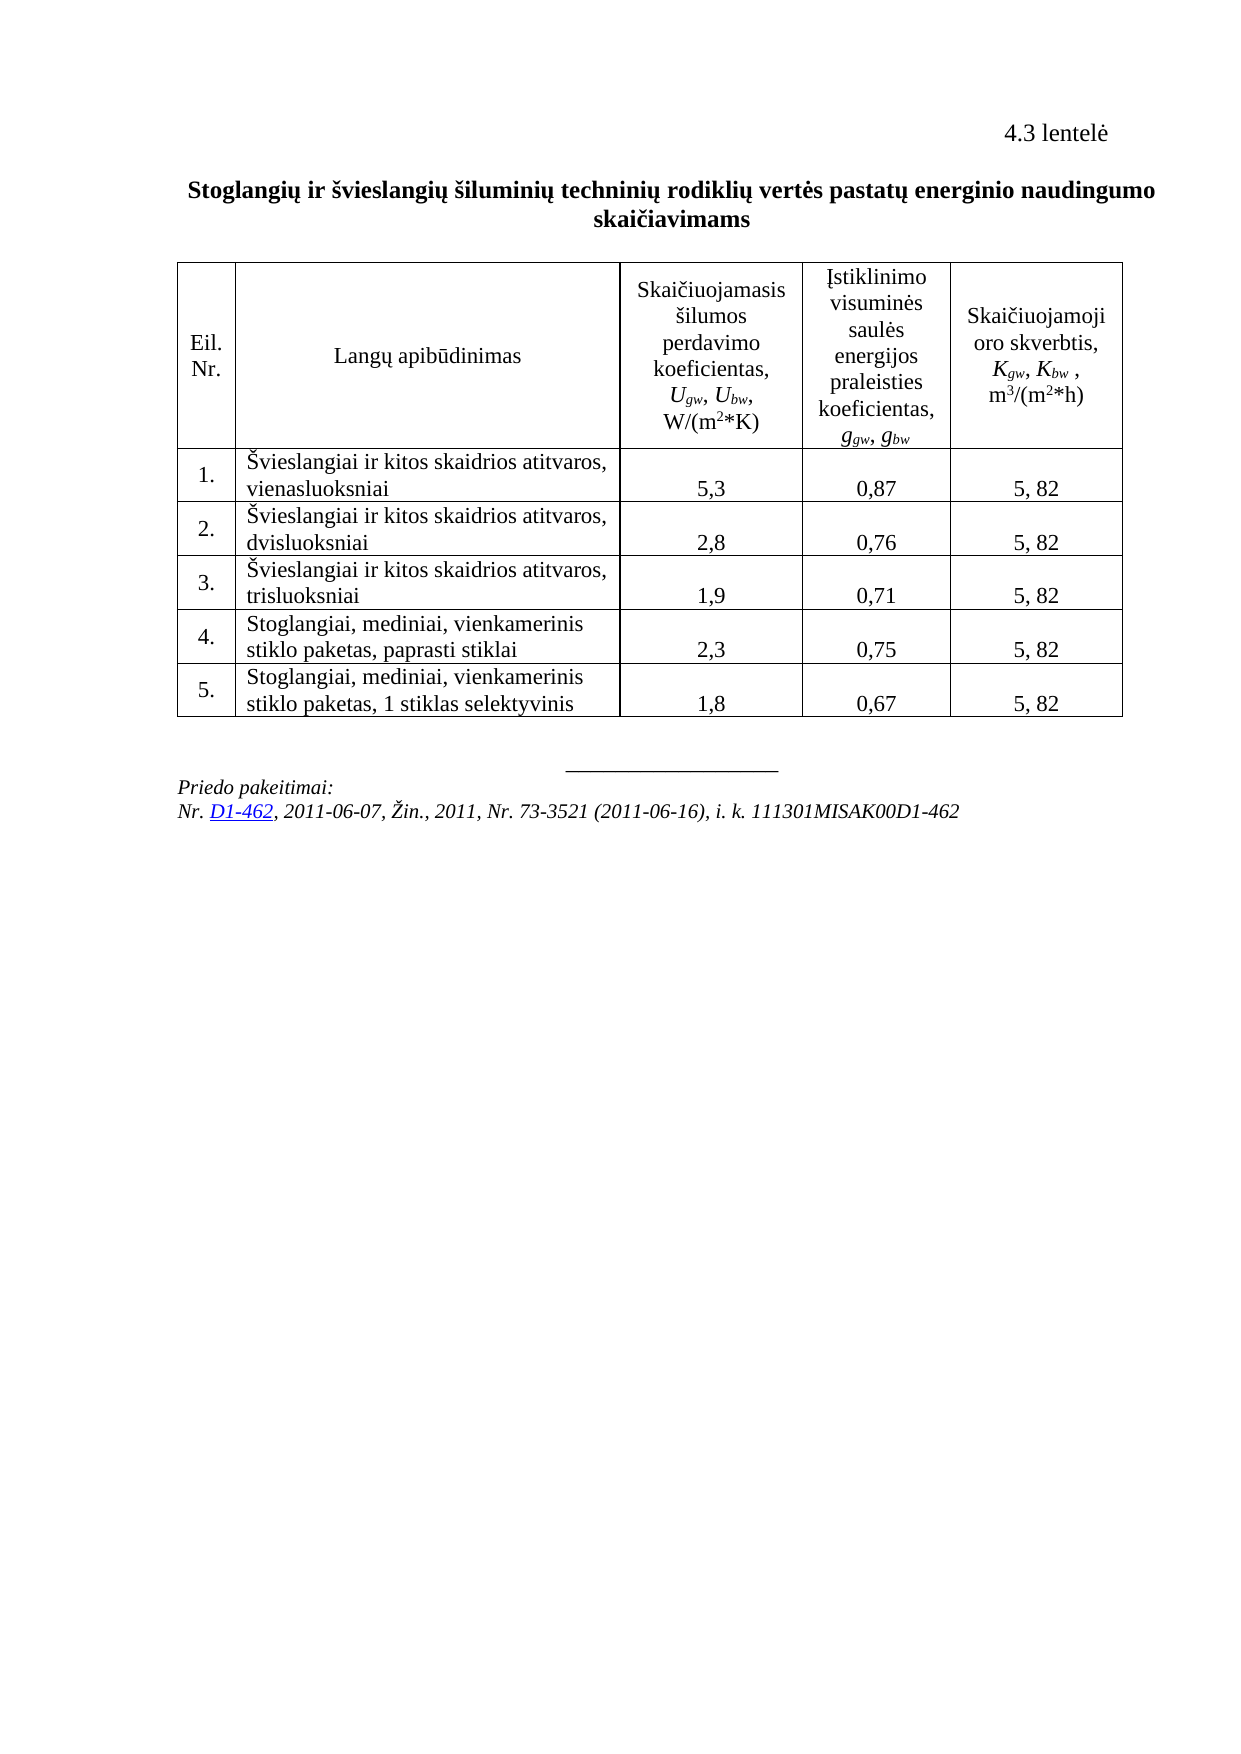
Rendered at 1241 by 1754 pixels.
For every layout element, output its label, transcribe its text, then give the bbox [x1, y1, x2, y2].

table_cell 0,71 [803, 556, 950, 609]
table_cell 0,87 [803, 449, 950, 501]
table_cell 5, 82 [951, 610, 1122, 662]
table_cell Švieslangiai ir kitos skaidrios atitvaros, dvisluoksniai [236, 502, 619, 555]
table_cell 1,9 [621, 556, 802, 609]
table_cell 2. [178, 502, 235, 555]
table_cell 5, 82 [951, 502, 1122, 555]
table_header Skaičiuojamasis šilumos perdavimo koeficientas, Ugw, Ubw, W/(m2*K) [621, 263, 802, 447]
table_cell Stoglangiai, mediniai, vienkamerinis stiklo paketas, 1 stiklas selektyvinis [236, 664, 619, 716]
table_cell Stoglangiai, mediniai, vienkamerinis stiklo paketas, paprasti stiklai [236, 610, 619, 662]
table_cell 3. [178, 556, 235, 609]
text 4.3 lentelė [177, 118, 1166, 147]
table_cell 0,76 [803, 502, 950, 555]
table_cell 5, 82 [951, 664, 1122, 716]
table_header Skaičiuojamoji oro skverbtis, Kgw, Kbw , m3/(m2*h) [951, 263, 1122, 447]
table_cell 4. [178, 610, 235, 662]
table_cell 5. [178, 664, 235, 716]
table_cell 5, 82 [951, 556, 1122, 609]
table_cell 2,3 [621, 610, 802, 662]
table_cell 1. [178, 449, 235, 501]
table_cell 5,3 [621, 449, 802, 501]
table_header Įstiklinimo visuminės saulės energijos praleisties koeficientas, ggw, gbw [803, 263, 950, 447]
table_cell 0,75 [803, 610, 950, 662]
table_cell 5, 82 [951, 449, 1122, 501]
table_cell Švieslangiai ir kitos skaidrios atitvaros, vienasluoksniai [236, 449, 619, 501]
table_header Langų apibūdinimas [236, 263, 619, 447]
table_cell 0,67 [803, 664, 950, 716]
text Priedo pakeitimai: [177, 775, 1166, 799]
table_header Eil. Nr. [178, 263, 235, 447]
text _________________ [177, 746, 1166, 775]
table_cell Švieslangiai ir kitos skaidrios atitvaros, trisluoksniai [236, 556, 619, 609]
text Nr. D1-462, 2011-06-07, Žin., 2011, Nr. 73-3521 (2011-06-16), i. k. 111301MISAK00D1-462 [177, 799, 1166, 823]
table_cell 2,8 [621, 502, 802, 555]
text Stoglangių ir švieslangių šiluminių techninių rodiklių vertės pastatų energinio naudingumo skaičiavimams [177, 176, 1166, 233]
table_cell 1,8 [621, 664, 802, 716]
